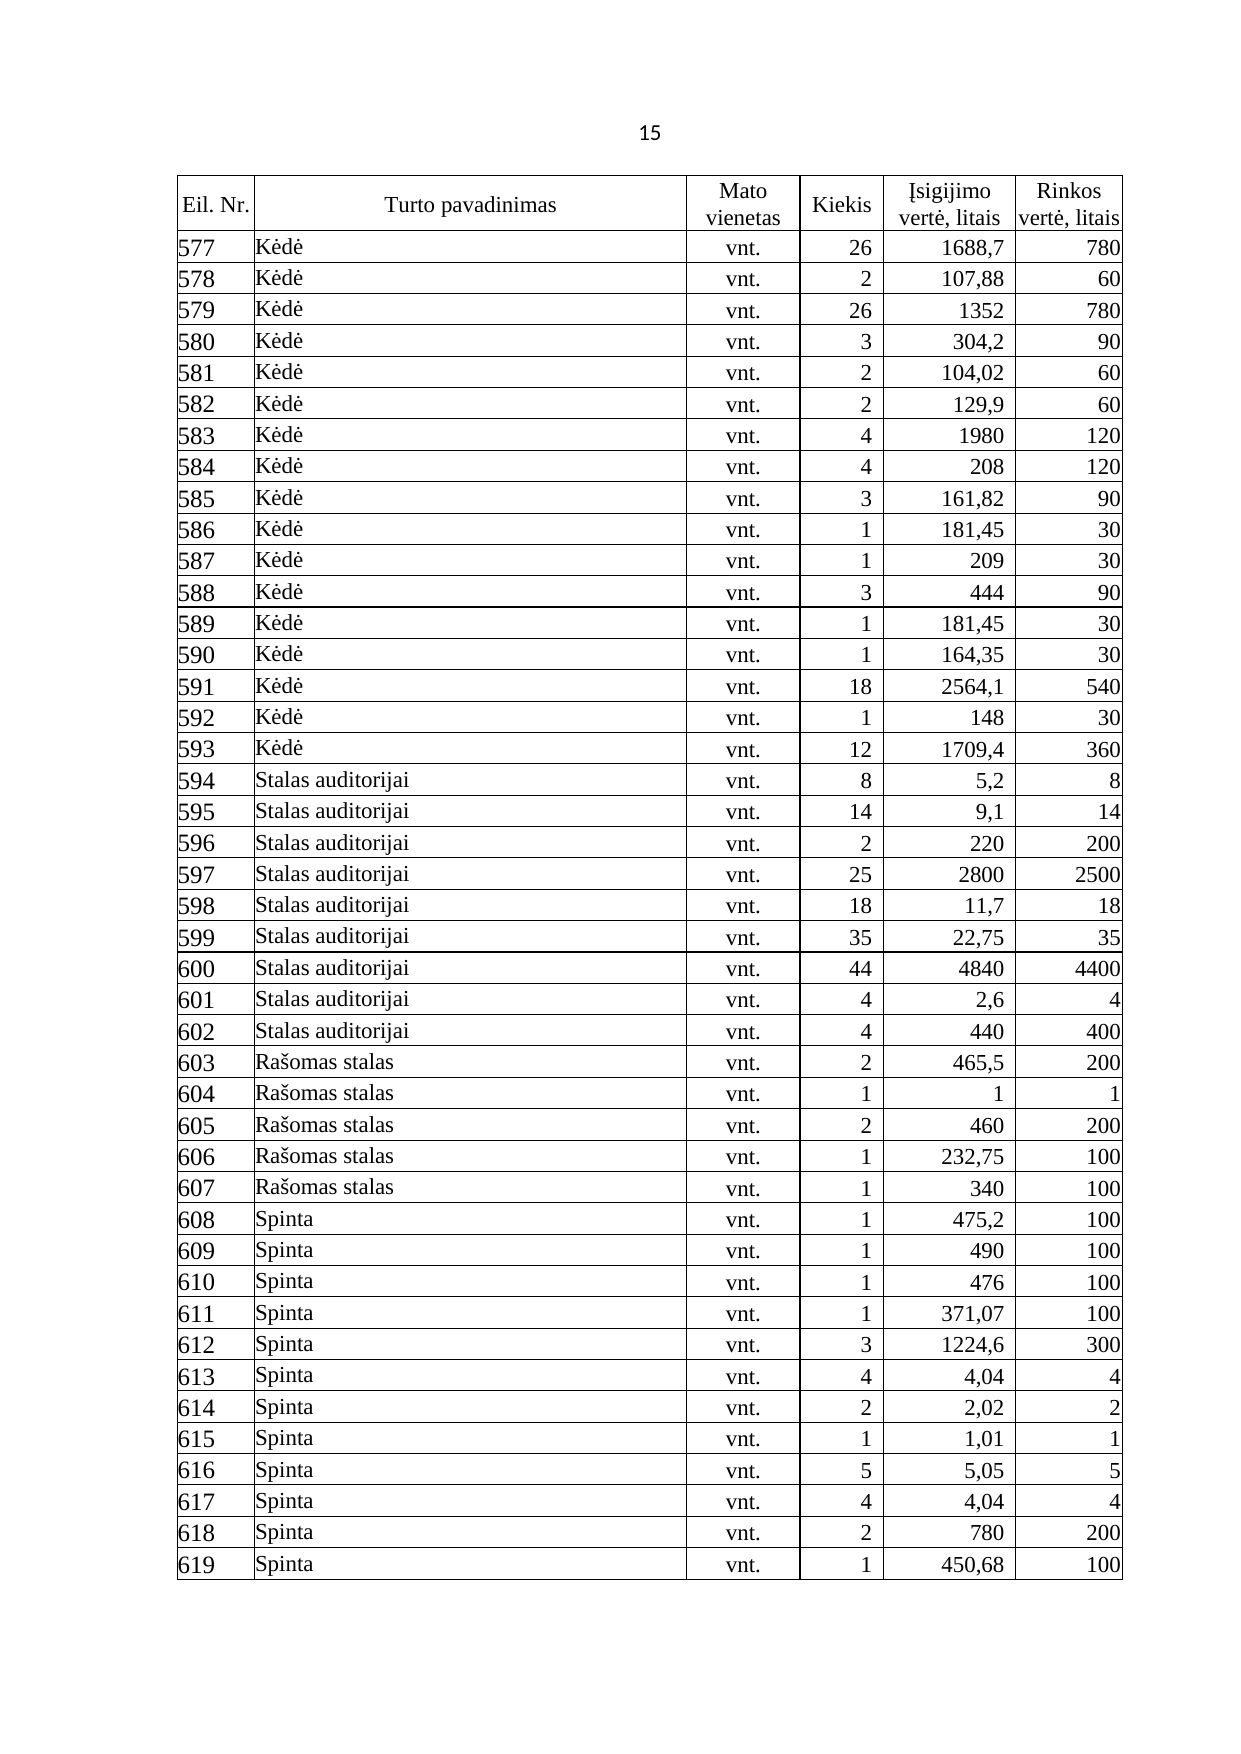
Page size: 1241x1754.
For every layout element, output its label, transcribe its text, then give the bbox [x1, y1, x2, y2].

table_cell 4 [1016, 984, 1122, 1014]
table_cell vnt. [687, 984, 799, 1014]
table_cell 618 [178, 1517, 254, 1547]
table_cell 1 [1016, 1423, 1122, 1453]
table_cell Stalas auditorijai [255, 858, 686, 889]
table_cell 490 [884, 1235, 1015, 1265]
table_cell 444 [884, 576, 1015, 606]
table_cell Kėdė [255, 733, 686, 763]
table_cell vnt. [687, 1015, 799, 1045]
table_cell 585 [178, 482, 254, 512]
table_cell 44 [801, 953, 883, 983]
table_cell 30 [1016, 639, 1122, 669]
table_cell vnt. [687, 1329, 799, 1359]
table_cell vnt. [687, 953, 799, 983]
table_cell 2500 [1016, 858, 1122, 889]
table_cell 1 [801, 1266, 883, 1296]
table_cell 601 [178, 984, 254, 1014]
table_cell 475,2 [884, 1203, 1015, 1233]
table_cell 584 [178, 451, 254, 481]
table_cell 181,45 [884, 608, 1015, 638]
table_cell 14 [801, 796, 883, 826]
table_cell 26 [801, 294, 883, 324]
table_cell Kėdė [255, 294, 686, 324]
table_cell 599 [178, 921, 254, 951]
table_cell vnt. [687, 263, 799, 293]
table_cell 11,7 [884, 890, 1015, 920]
table_cell 1 [801, 514, 883, 544]
table_cell Spinta [255, 1360, 686, 1390]
table_cell 2 [801, 263, 883, 293]
table_cell 608 [178, 1203, 254, 1233]
table_cell 1 [884, 1078, 1015, 1108]
table_cell 1 [801, 702, 883, 732]
table_cell Kėdė [255, 576, 686, 606]
table_cell 612 [178, 1329, 254, 1359]
table_cell Kėdė [255, 670, 686, 701]
table_cell 780 [1016, 294, 1122, 324]
table_cell 1709,4 [884, 733, 1015, 763]
table_header Įsigijimo vertė, litais [884, 176, 1015, 230]
table_cell 1 [801, 1548, 883, 1578]
table_cell 5,2 [884, 764, 1015, 794]
table_cell 25 [801, 858, 883, 889]
table_cell 600 [178, 953, 254, 983]
table_cell 18 [1016, 890, 1122, 920]
table_cell vnt. [687, 1046, 799, 1077]
table_cell vnt. [687, 1203, 799, 1233]
table_cell 540 [1016, 670, 1122, 701]
table_cell 1352 [884, 294, 1015, 324]
table_cell 4840 [884, 953, 1015, 983]
table_cell 3 [801, 1329, 883, 1359]
table_cell 1 [801, 1172, 883, 1202]
table_cell vnt. [687, 1297, 799, 1328]
table_cell Spinta [255, 1391, 686, 1422]
table_cell 2800 [884, 858, 1015, 889]
table_cell vnt. [687, 670, 799, 701]
table_cell 340 [884, 1172, 1015, 1202]
table_cell vnt. [687, 1391, 799, 1422]
table_header Rinkos vertė, litais [1016, 176, 1122, 230]
table_cell 589 [178, 608, 254, 638]
table_cell 30 [1016, 702, 1122, 732]
table_cell 2 [801, 1517, 883, 1547]
table_cell 1 [801, 639, 883, 669]
table_cell Spinta [255, 1485, 686, 1516]
table_cell 2 [801, 357, 883, 387]
table_cell Stalas auditorijai [255, 953, 686, 983]
table_cell 90 [1016, 576, 1122, 606]
table_cell 4 [801, 1360, 883, 1390]
table_cell 1,01 [884, 1423, 1015, 1453]
table_cell 120 [1016, 451, 1122, 481]
table_cell vnt. [687, 482, 799, 512]
table_cell Spinta [255, 1297, 686, 1328]
table_cell 100 [1016, 1266, 1122, 1296]
table_cell 4 [801, 451, 883, 481]
table_cell Kėdė [255, 419, 686, 450]
table_cell vnt. [687, 1172, 799, 1202]
table_cell Stalas auditorijai [255, 764, 686, 794]
table_cell 1224,6 [884, 1329, 1015, 1359]
table_cell 582 [178, 388, 254, 418]
table_cell vnt. [687, 639, 799, 669]
table_cell 8 [801, 764, 883, 794]
table_cell Stalas auditorijai [255, 796, 686, 826]
table_cell 4 [1016, 1360, 1122, 1390]
table_cell 200 [1016, 1517, 1122, 1547]
table_cell Kėdė [255, 231, 686, 262]
table_cell 3 [801, 482, 883, 512]
table_cell 1 [801, 1141, 883, 1171]
table_cell 590 [178, 639, 254, 669]
table_cell 232,75 [884, 1141, 1015, 1171]
table_cell 2 [801, 1046, 883, 1077]
table_cell 4 [801, 1485, 883, 1516]
table_cell 611 [178, 1297, 254, 1328]
table_cell Stalas auditorijai [255, 890, 686, 920]
table_cell 100 [1016, 1141, 1122, 1171]
table_cell vnt. [687, 514, 799, 544]
table_cell 607 [178, 1172, 254, 1202]
table_cell vnt. [687, 357, 799, 387]
table_cell Kėdė [255, 482, 686, 512]
table_cell 100 [1016, 1203, 1122, 1233]
table_cell 35 [1016, 921, 1122, 951]
table_cell Rašomas stalas [255, 1078, 686, 1108]
table_cell 440 [884, 1015, 1015, 1045]
table_cell 2 [801, 827, 883, 857]
table_cell 2564,1 [884, 670, 1015, 701]
table_cell 5,05 [884, 1454, 1015, 1484]
table_cell Kėdė [255, 388, 686, 418]
table_cell 12 [801, 733, 883, 763]
table_cell 181,45 [884, 514, 1015, 544]
table_cell 220 [884, 827, 1015, 857]
table_cell vnt. [687, 764, 799, 794]
table_cell 2 [801, 1391, 883, 1422]
table_cell 26 [801, 231, 883, 262]
table_cell vnt. [687, 388, 799, 418]
table_cell vnt. [687, 1109, 799, 1139]
table_cell 8 [1016, 764, 1122, 794]
table_cell 1 [801, 1203, 883, 1233]
table_cell 2 [801, 388, 883, 418]
table_cell 615 [178, 1423, 254, 1453]
table_cell 100 [1016, 1548, 1122, 1578]
table_cell vnt. [687, 1485, 799, 1516]
table_cell 107,88 [884, 263, 1015, 293]
table_cell 606 [178, 1141, 254, 1171]
table_cell 595 [178, 796, 254, 826]
table_cell 583 [178, 419, 254, 450]
table_cell vnt. [687, 608, 799, 638]
table_cell vnt. [687, 576, 799, 606]
table_cell 4 [1016, 1485, 1122, 1516]
table_cell 1 [801, 1297, 883, 1328]
table_cell vnt. [687, 921, 799, 951]
table_cell vnt. [687, 545, 799, 575]
table_header Mato vienetas [687, 176, 799, 230]
table_cell 619 [178, 1548, 254, 1578]
table_header Eil. Nr. [178, 176, 254, 230]
table_cell vnt. [687, 1548, 799, 1578]
table_cell 613 [178, 1360, 254, 1390]
table_cell Rašomas stalas [255, 1046, 686, 1077]
table_cell 604 [178, 1078, 254, 1108]
table_cell 18 [801, 890, 883, 920]
table_cell 14 [1016, 796, 1122, 826]
table_cell 3 [801, 325, 883, 356]
table_cell 597 [178, 858, 254, 889]
table_cell 100 [1016, 1172, 1122, 1202]
table_cell vnt. [687, 733, 799, 763]
table_cell 586 [178, 514, 254, 544]
table_cell 1 [801, 1423, 883, 1453]
table_cell 200 [1016, 1109, 1122, 1139]
table_cell 104,02 [884, 357, 1015, 387]
table_cell 581 [178, 357, 254, 387]
table_cell 4 [801, 419, 883, 450]
table_cell 200 [1016, 1046, 1122, 1077]
table_cell 4 [801, 1015, 883, 1045]
table_cell 593 [178, 733, 254, 763]
table_cell vnt. [687, 1360, 799, 1390]
table_cell 100 [1016, 1235, 1122, 1265]
table_cell 22,75 [884, 921, 1015, 951]
table_cell 2 [801, 1109, 883, 1139]
table_cell 120 [1016, 419, 1122, 450]
table_cell vnt. [687, 294, 799, 324]
table_cell 1 [801, 545, 883, 575]
table_cell Spinta [255, 1454, 686, 1484]
table_cell 5 [801, 1454, 883, 1484]
table_cell 360 [1016, 733, 1122, 763]
table_cell 1980 [884, 419, 1015, 450]
table_cell Spinta [255, 1235, 686, 1265]
table_cell 18 [801, 670, 883, 701]
table_cell 580 [178, 325, 254, 356]
table_cell 450,68 [884, 1548, 1015, 1578]
table_cell 592 [178, 702, 254, 732]
table_cell 1 [801, 608, 883, 638]
table_cell vnt. [687, 1235, 799, 1265]
table_cell Kėdė [255, 451, 686, 481]
table_cell 4 [801, 984, 883, 1014]
table_cell Kėdė [255, 608, 686, 638]
table_cell 780 [884, 1517, 1015, 1547]
table_cell Stalas auditorijai [255, 1015, 686, 1045]
table_cell 35 [801, 921, 883, 951]
table_cell 1 [801, 1235, 883, 1265]
table_cell vnt. [687, 1141, 799, 1171]
table_cell 616 [178, 1454, 254, 1484]
table_cell 465,5 [884, 1046, 1015, 1077]
table_cell 1 [801, 1078, 883, 1108]
table_cell 476 [884, 1266, 1015, 1296]
table_cell 2 [1016, 1391, 1122, 1422]
table_cell vnt. [687, 1517, 799, 1547]
table_cell Kėdė [255, 514, 686, 544]
table_cell 129,9 [884, 388, 1015, 418]
table_cell 602 [178, 1015, 254, 1045]
table_cell Kėdė [255, 702, 686, 732]
table_cell 200 [1016, 827, 1122, 857]
table_cell 5 [1016, 1454, 1122, 1484]
table_cell 90 [1016, 482, 1122, 512]
table_cell vnt. [687, 796, 799, 826]
table_cell 2,6 [884, 984, 1015, 1014]
table_cell 161,82 [884, 482, 1015, 512]
table_cell 596 [178, 827, 254, 857]
table_cell Kėdė [255, 545, 686, 575]
table_cell 371,07 [884, 1297, 1015, 1328]
table_cell 588 [178, 576, 254, 606]
table_cell vnt. [687, 451, 799, 481]
table_cell 460 [884, 1109, 1015, 1139]
table_cell vnt. [687, 890, 799, 920]
table_header Turto pavadinimas [255, 176, 686, 230]
table_cell 30 [1016, 608, 1122, 638]
table_cell 4,04 [884, 1360, 1015, 1390]
table_cell 300 [1016, 1329, 1122, 1359]
table_cell 30 [1016, 514, 1122, 544]
table_cell 60 [1016, 263, 1122, 293]
table_cell Stalas auditorijai [255, 921, 686, 951]
table_cell 780 [1016, 231, 1122, 262]
table_cell 1688,7 [884, 231, 1015, 262]
table_cell vnt. [687, 1423, 799, 1453]
table_cell Spinta [255, 1423, 686, 1453]
table_cell 30 [1016, 545, 1122, 575]
table_cell Rašomas stalas [255, 1172, 686, 1202]
table_cell Rašomas stalas [255, 1109, 686, 1139]
table_cell vnt. [687, 231, 799, 262]
table_cell Spinta [255, 1203, 686, 1233]
table_cell Spinta [255, 1548, 686, 1578]
table_cell 3 [801, 576, 883, 606]
table_cell vnt. [687, 419, 799, 450]
table_cell 578 [178, 263, 254, 293]
table_cell 208 [884, 451, 1015, 481]
table_cell 9,1 [884, 796, 1015, 826]
table_cell Stalas auditorijai [255, 984, 686, 1014]
table_cell Stalas auditorijai [255, 827, 686, 857]
table_cell 60 [1016, 357, 1122, 387]
table_cell 610 [178, 1266, 254, 1296]
table_cell vnt. [687, 858, 799, 889]
table_cell 603 [178, 1046, 254, 1077]
table_cell vnt. [687, 325, 799, 356]
table_cell vnt. [687, 1454, 799, 1484]
table_cell 614 [178, 1391, 254, 1422]
table_cell 100 [1016, 1297, 1122, 1328]
table_cell Spinta [255, 1329, 686, 1359]
table_cell 304,2 [884, 325, 1015, 356]
table_cell Kėdė [255, 357, 686, 387]
table_cell 1 [1016, 1078, 1122, 1108]
table_cell 4,04 [884, 1485, 1015, 1516]
table_cell 605 [178, 1109, 254, 1139]
table_cell Kėdė [255, 325, 686, 356]
table_cell 579 [178, 294, 254, 324]
table_cell vnt. [687, 702, 799, 732]
table_header Kiekis [801, 176, 883, 230]
table_cell 209 [884, 545, 1015, 575]
table_cell 148 [884, 702, 1015, 732]
table_cell Kėdė [255, 263, 686, 293]
table_cell Kėdė [255, 639, 686, 669]
table_cell vnt. [687, 1266, 799, 1296]
table_cell vnt. [687, 827, 799, 857]
table_cell 594 [178, 764, 254, 794]
table_cell 587 [178, 545, 254, 575]
table_cell 591 [178, 670, 254, 701]
table_cell 609 [178, 1235, 254, 1265]
table_cell 2,02 [884, 1391, 1015, 1422]
table_cell 164,35 [884, 639, 1015, 669]
table_cell 400 [1016, 1015, 1122, 1045]
table_cell 60 [1016, 388, 1122, 418]
table_cell Spinta [255, 1517, 686, 1547]
table_cell Rašomas stalas [255, 1141, 686, 1171]
table_cell 598 [178, 890, 254, 920]
table_cell 90 [1016, 325, 1122, 356]
table_cell vnt. [687, 1078, 799, 1108]
table_cell 4400 [1016, 953, 1122, 983]
table_cell Spinta [255, 1266, 686, 1296]
table_cell 617 [178, 1485, 254, 1516]
table_cell 577 [178, 231, 254, 262]
